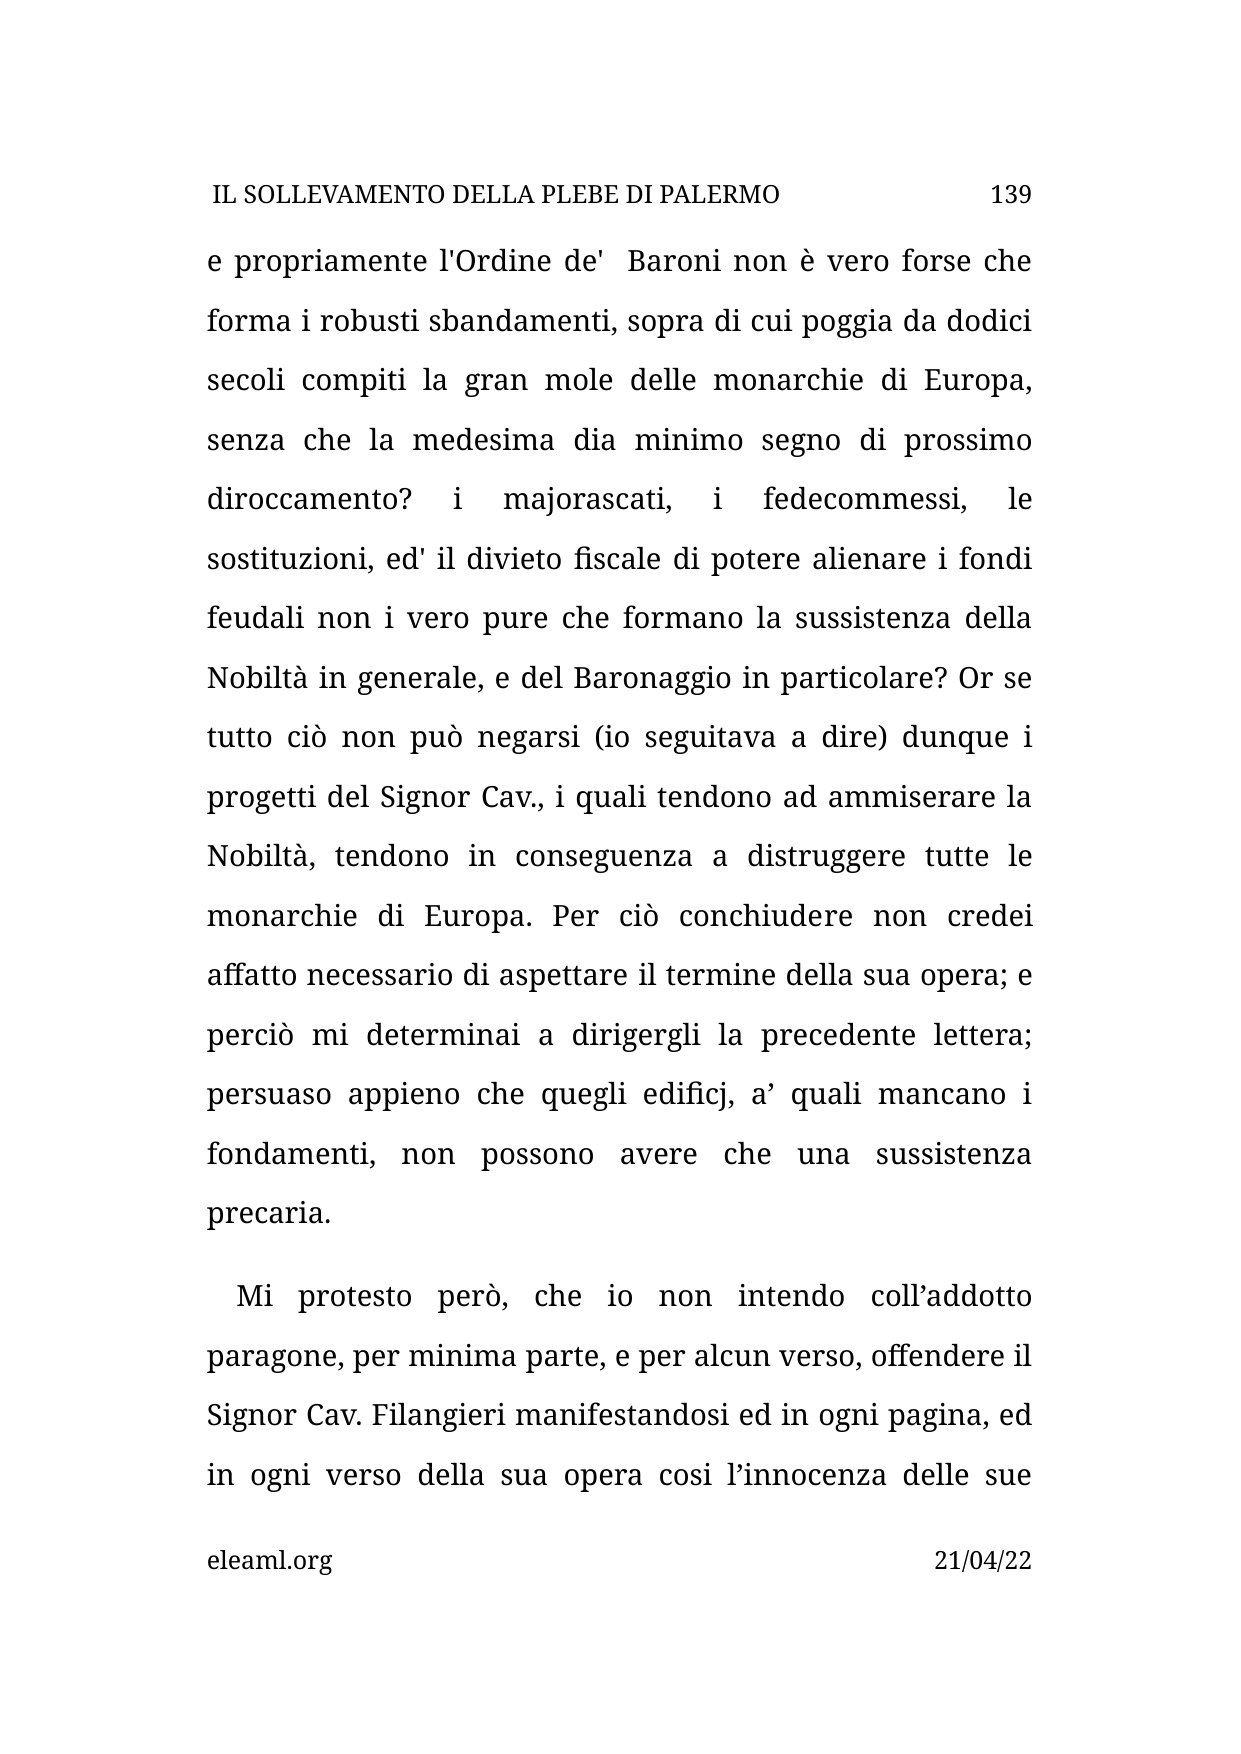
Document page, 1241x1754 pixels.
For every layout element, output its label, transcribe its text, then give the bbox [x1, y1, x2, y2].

text Mi protesto però, che io non intendo coll’addotto paragone, per minima parte, e per alcun verso, offendere il Signor Cav. Filangieri manifestandosi ed in ogni pagina, ed in ogni verso della sua opera cosi l’innocenza delle sue [207, 1275, 1033, 1493]
text e propriamente l'Ordine de' Baroni non è vero forse che forma i robusti sbandamenti, sopra di cui poggia da dodici secoli compiti la gran mole delle monarchie di Europa, senza che la medesima dia minimo segno di prossimo diroccamento? i majorascati, i fedecommessi, le sostituzioni, ed' il divieto fiscale di potere alienare i fondi feudali non i vero pure che formano la sussistenza della Nobiltà in generale, e del Baronaggio in particolare? Or se tutto ciò non può negarsi (io seguitava a dire) dunque i progetti del Signor Cav., i quali tendono ad ammiserare la Nobiltà, tendono in conseguenza a distruggere tutte le monarchie di Europa. Per ciò conchiudere non credei affatto necessario di aspettare il termine della sua opera; e perciò mi determinai a dirigergli la precedente lettera; persuaso appieno che quegli edificj, a’ quali mancano i fondamenti, non possono avere che una sussistenza precaria. [207, 241, 1033, 1232]
